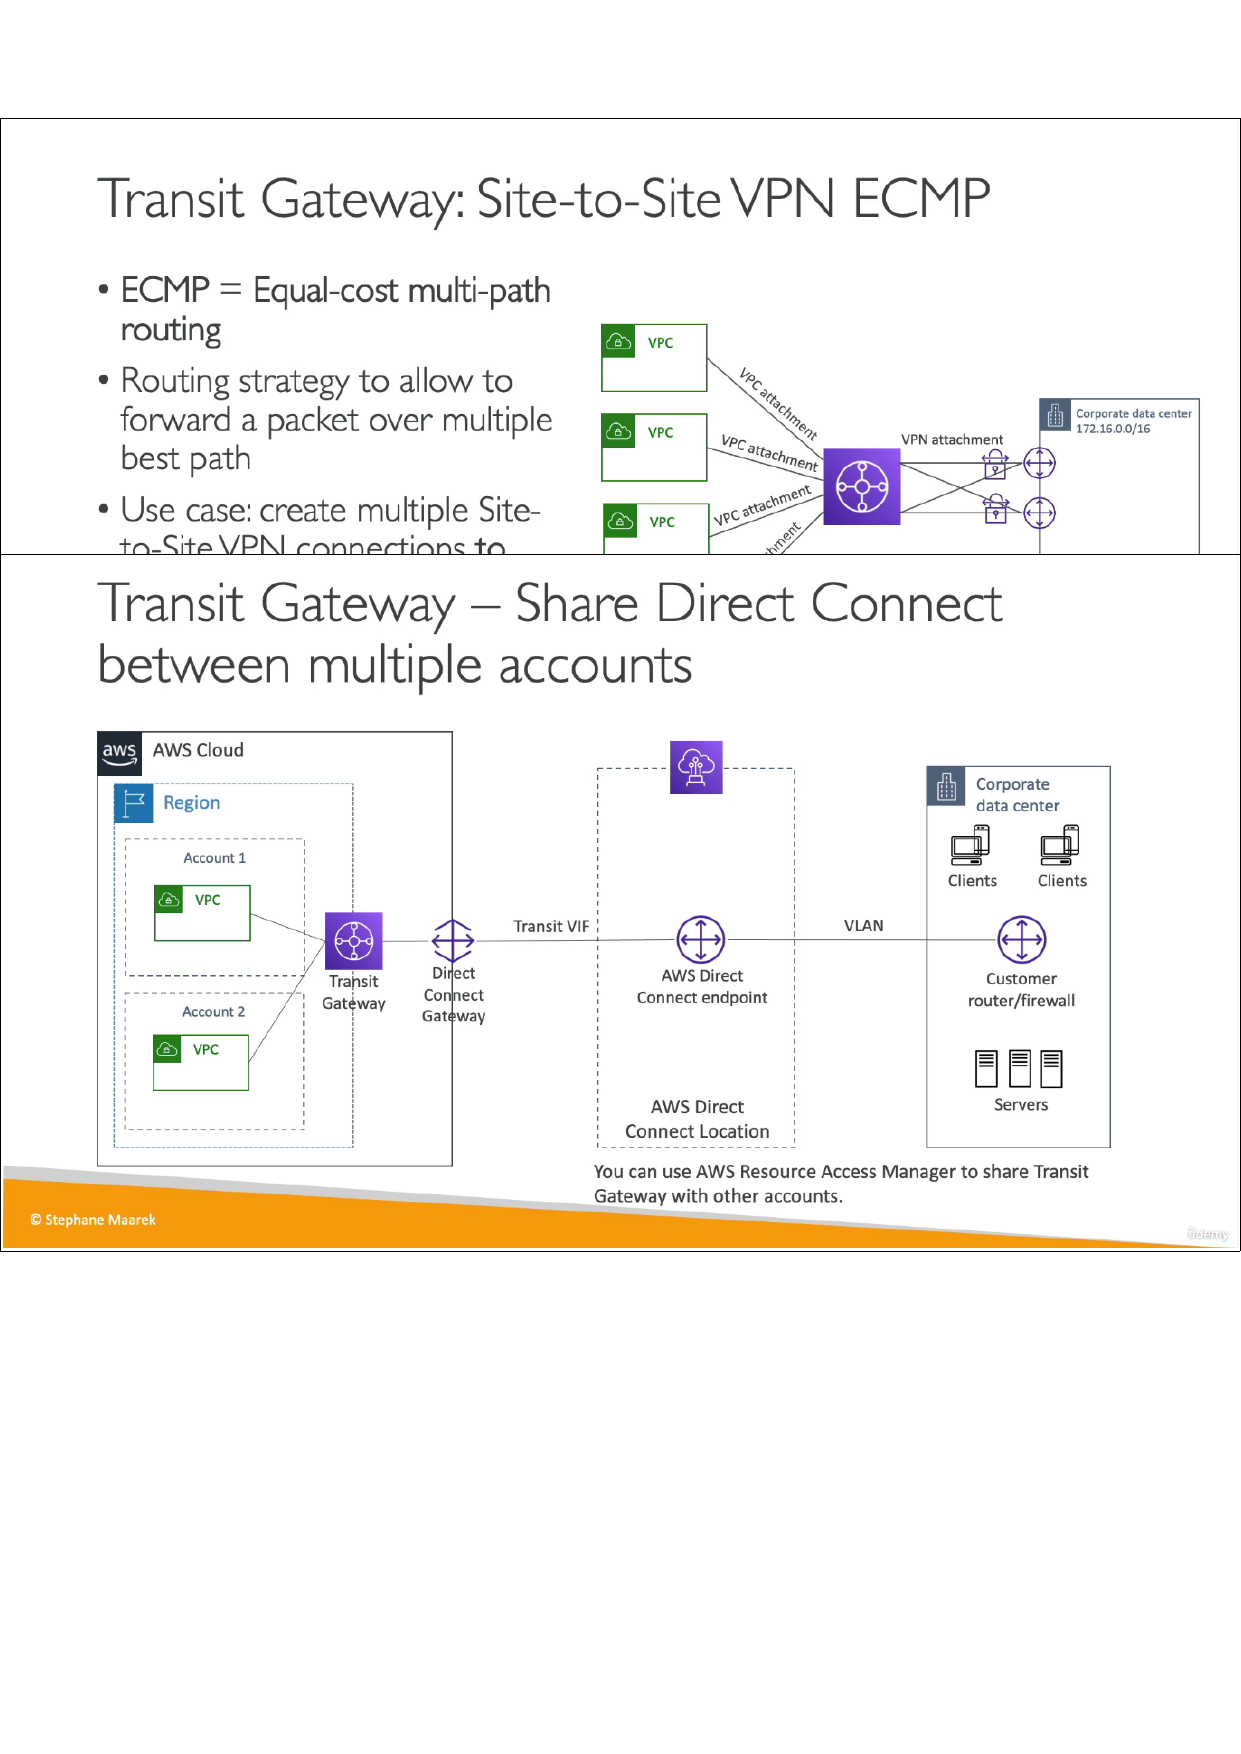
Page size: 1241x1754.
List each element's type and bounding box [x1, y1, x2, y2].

picture [3, 557, 1238, 1248]
picture [3, 121, 1238, 554]
